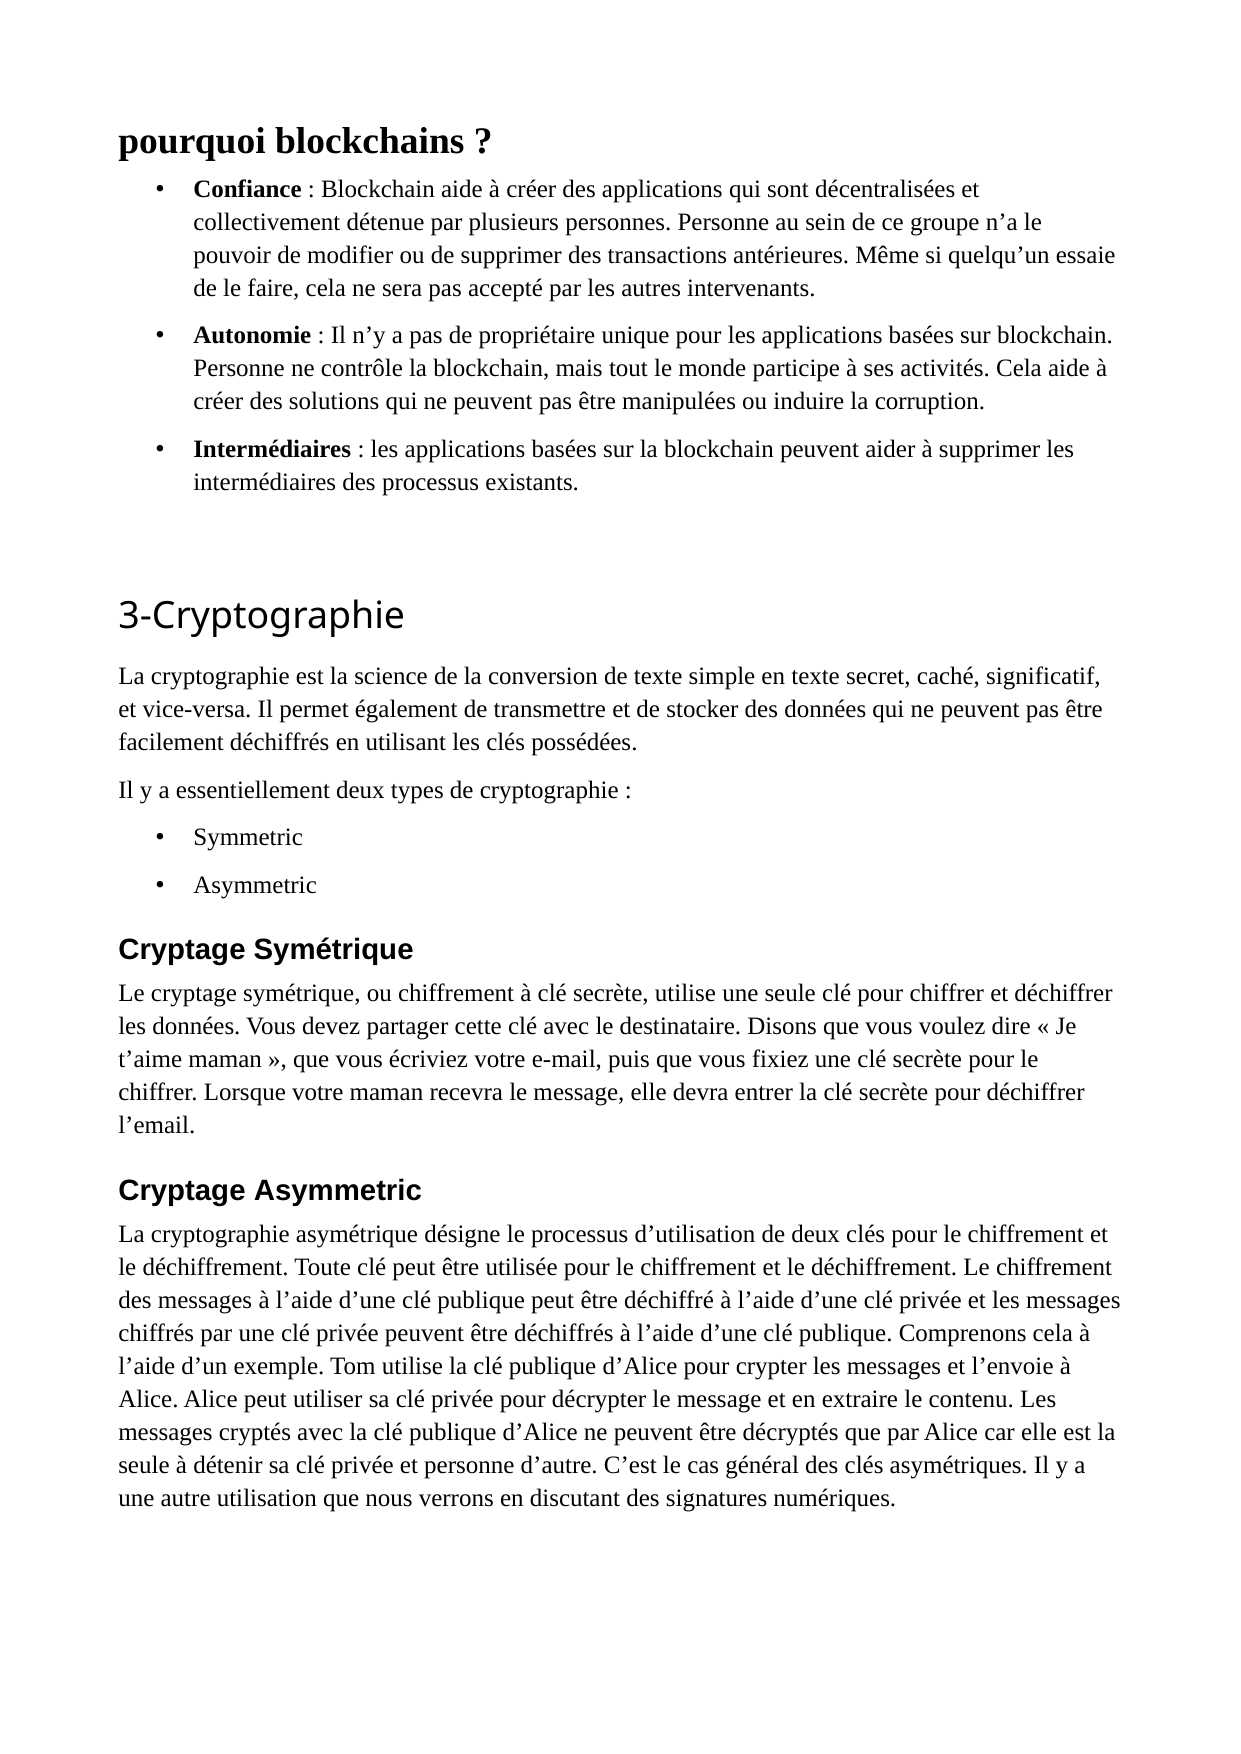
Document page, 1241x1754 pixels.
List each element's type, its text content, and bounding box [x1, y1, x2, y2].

list Confiance : Blockchain aide à créer des applications qui sont décentralisées et collectivement détenue par plusieurs personnes. Personne au sein de ce groupe n’a le pouvoir de modifier ou de supprimer des transactions antérieures. Même si quelqu’un essaie de le faire, cela ne sera pas accepté par les autres intervenants. [156, 174, 1122, 302]
text La cryptographie asymétrique désigne le processus d’utilisation de deux clés pour le chiffrement et le déchiffrement. Toute clé peut être utilisée pour le chiffrement et le déchiffrement. Le chiffrement des messages à l’aide d’une clé publique peut être déchiffré à l’aide d’une clé privée et les messages chiffrés par une clé privée peuvent être déchiffrés à l’aide d’une clé publique. Comprenons cela à l’aide d’un exemple. Tom utilise la clé publique d’Alice pour crypter les messages et l’envoie à Alice. Alice peut utiliser sa clé privée pour décrypter le message et en extraire le contenu. Les messages cryptés avec la clé publique d’Alice ne peuvent être décryptés que par Alice car elle est la seule à détenir sa clé privée et personne d’autre. C’est le cas général des clés asymétriques. Il y a une autre utilisation que nous verrons en discutant des signatures numériques. [118, 1219, 1122, 1512]
text 3-Cryptographie [118, 588, 1122, 639]
text La cryptographie est la science de la conversion de texte simple en texte secret, caché, significatif, et vice-versa. Il permet également de transmettre et de stocker des données qui ne peuvent pas être facilement déchiffrés en utilisant les clés possédées. [118, 661, 1122, 756]
subtitle Cryptage Symétrique [118, 932, 1122, 966]
list Asymmetric [156, 870, 1122, 899]
text Il y a essentiellement deux types de cryptographie : [118, 775, 1122, 803]
text Le cryptage symétrique, ou chiffrement à clé secrète, utilise une seule clé pour chiffrer et déchiffrer les données. Vous devez partager cette clé avec le destinataire. Disons que vous voulez dire « Je t’aime maman », que vous écriviez votre e-mail, puis que vous fixiez une clé secrète pour le chiffrer. Lorsque votre maman recevra le message, elle devra entrer la clé secrète pour déchiffrer l’email. [118, 978, 1122, 1139]
list Autonomie : Il n’y a pas de propriétaire unique pour les applications basées sur blockchain. Personne ne contrôle la blockchain, mais tout le monde participe à ses activités. Cela aide à créer des solutions qui ne peuvent pas être manipulées ou induire la corruption. [156, 320, 1122, 415]
list Intermédiaires : les applications basées sur la blockchain peuvent aider à supprimer les intermédiaires des processus existants. [156, 434, 1122, 496]
subtitle pourquoi blockchains ? [118, 118, 1122, 161]
list Symmetric [156, 822, 1122, 851]
subtitle Cryptage Asymmetric [118, 1173, 1122, 1206]
